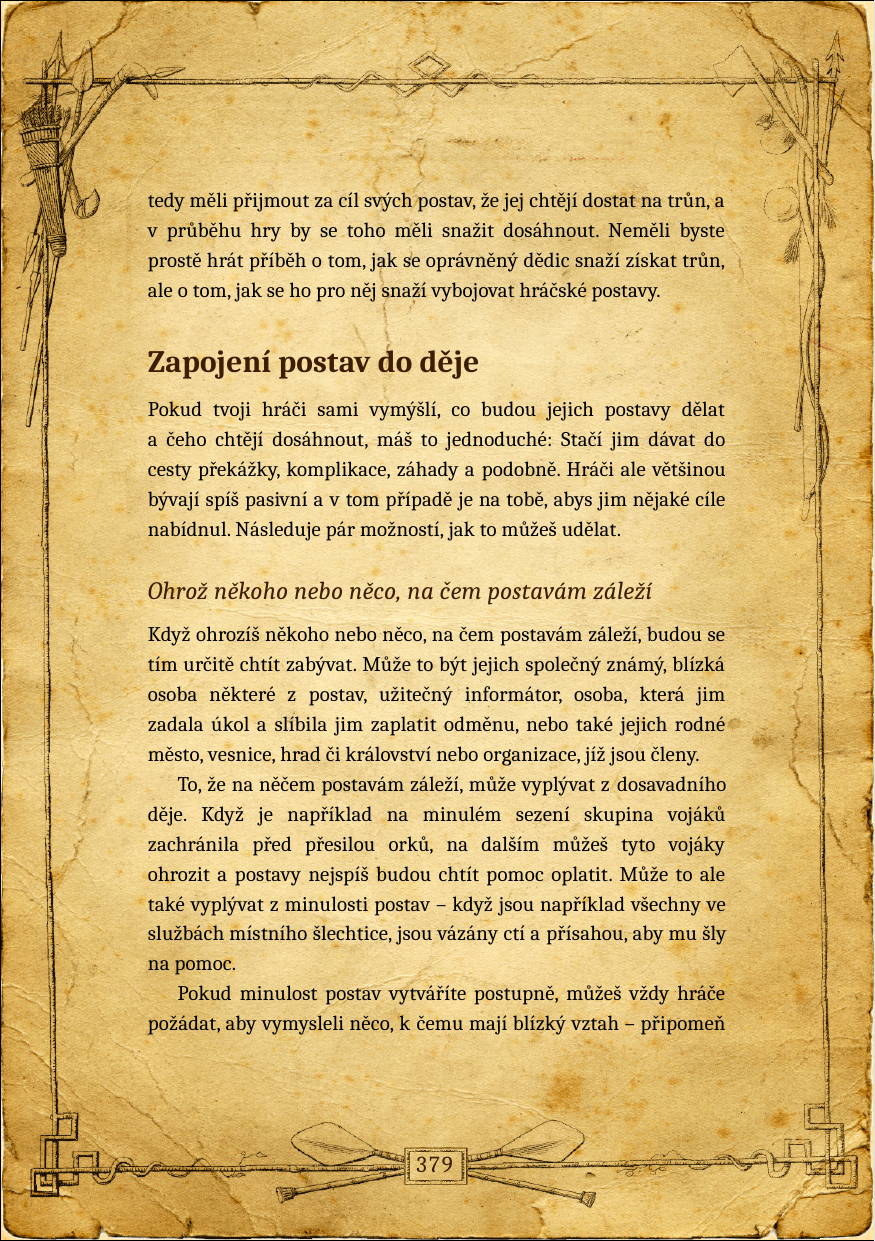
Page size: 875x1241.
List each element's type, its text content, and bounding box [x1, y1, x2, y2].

text Pokud tvoji hráči sami vymýšlí, co budou jejich postavy dělat a⁠ čeho chtějí dosáhnout, máš to jednoduché: Stačí jim dávat do cesty překážky, komplikace, záhady a⁠ podobně. Hráči ale většinou bývají spíš pasivní a⁠ v⁠ tom případě je na tobě, abys jim nějaké cíle nabídnul. Následuje pár možností, jak to můžeš udělat. [148, 398, 726, 541]
picture [1, 1, 874, 1240]
subtitle Zapojení postav do děje [148, 344, 726, 380]
text tedy měli přijmout za cíl svých postav, že jej chtějí dostat na trůn, a⁠ v⁠ průběhu hry by se toho měli snažit dosáhnout. Neměli byste prostě hrát příběh o⁠ tom, jak se oprávněný dědic snaží získat trůn, ale o⁠ tom, jak se ho pro něj snaží vybojovat hráčské postavy. [148, 189, 726, 303]
subtitle Ohrož někoho nebo něco, na čem postavám záleží [148, 577, 726, 605]
text Když ohrozíš někoho nebo něco, na čem postavám záleží, budou se tím určitě chtít zabývat. Může to být jejich společný známý, blízká osoba některé z⁠ postav, užitečný informátor, osoba, která jim zadala úkol a⁠ slíbila jim zaplatit odměnu, nebo také jejich rodné město, vesnice, hrad či království nebo organizace, jíž jsou členy. To, že na něčem postavám záleží, může vyplývat z⁠ dosavadního děje. Když je například na minulém sezení skupina vojáků zachránila před přesilou orků, na dalším můžeš tyto vojáky ohrozit a⁠ postavy nejspíš budou chtít pomoc oplatit. Může to ale také vyplývat z⁠ minulosti postav – když jsou například všechny ve službách místního šlechtice, jsou vázány ctí a⁠ přísahou, aby mu šly na pomoc. Pokud minulost postav vytváříte postupně, můžeš vždy hráče požádat, aby vymysleli něco, k⁠ čemu mají blízký vztah – připomeň [148, 623, 726, 1036]
